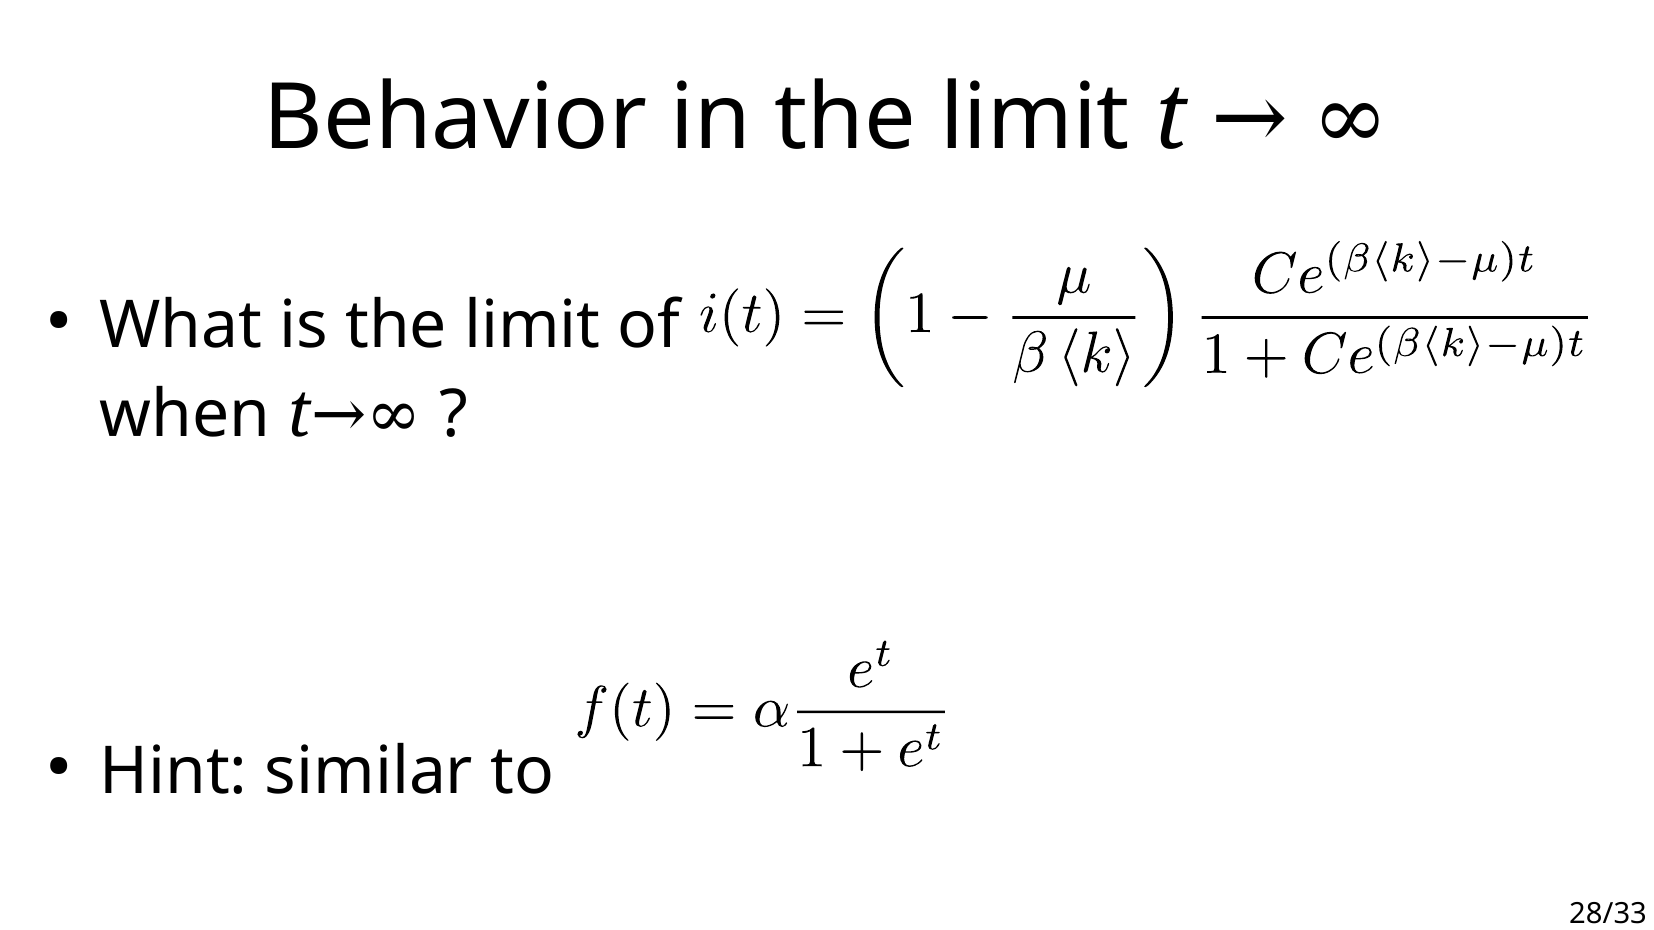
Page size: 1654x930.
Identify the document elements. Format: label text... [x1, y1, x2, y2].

text_box [698, 240, 1588, 388]
title Behavior in the limit t → ∞ [82, 1, 1571, 225]
text_box [574, 640, 945, 772]
list What is the limit of when t→∞ ? Hint: similar to [29, 276, 1518, 816]
